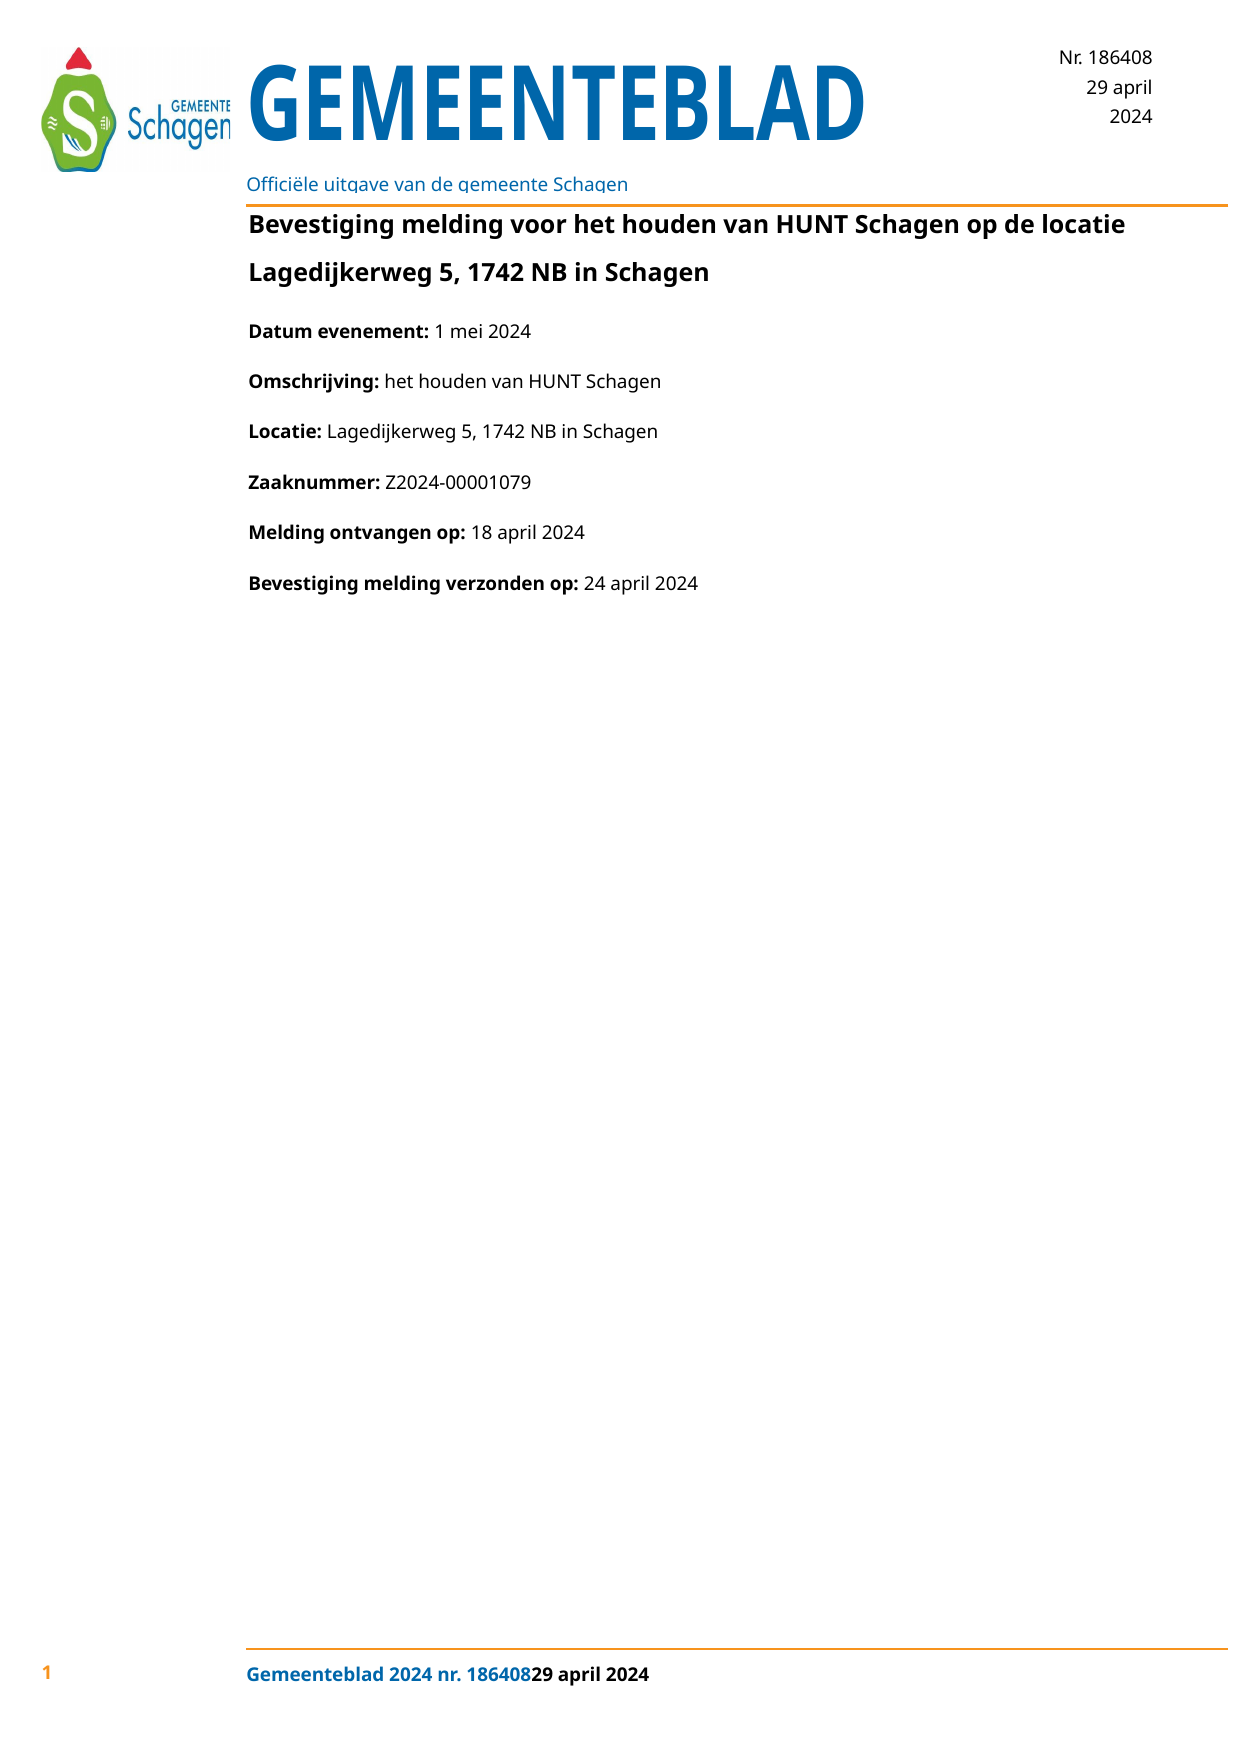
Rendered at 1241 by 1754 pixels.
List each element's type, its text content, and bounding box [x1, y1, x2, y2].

text Bevestiging melding verzonden op: 24 april 2024 [248, 570, 1152, 596]
picture [41, 47, 231, 172]
text Melding ontvangen op: 18 april 2024 [248, 519, 1152, 545]
text Omschrijving: het houden van HUNT Schagen [248, 368, 1152, 394]
text Datum evenement: 1 mei 2024 [248, 318, 1152, 344]
text Locatie: Lagedijkerweg 5, 1742 NB in Schagen [248, 419, 1152, 444]
text Zaaknummer: Z2024-00001079 [248, 469, 1152, 495]
text Bevestiging melding voor het houden van HUNT Schagen op de locatie Lagedijkerweg 5, 1742 NB in Schagen [248, 207, 1152, 288]
